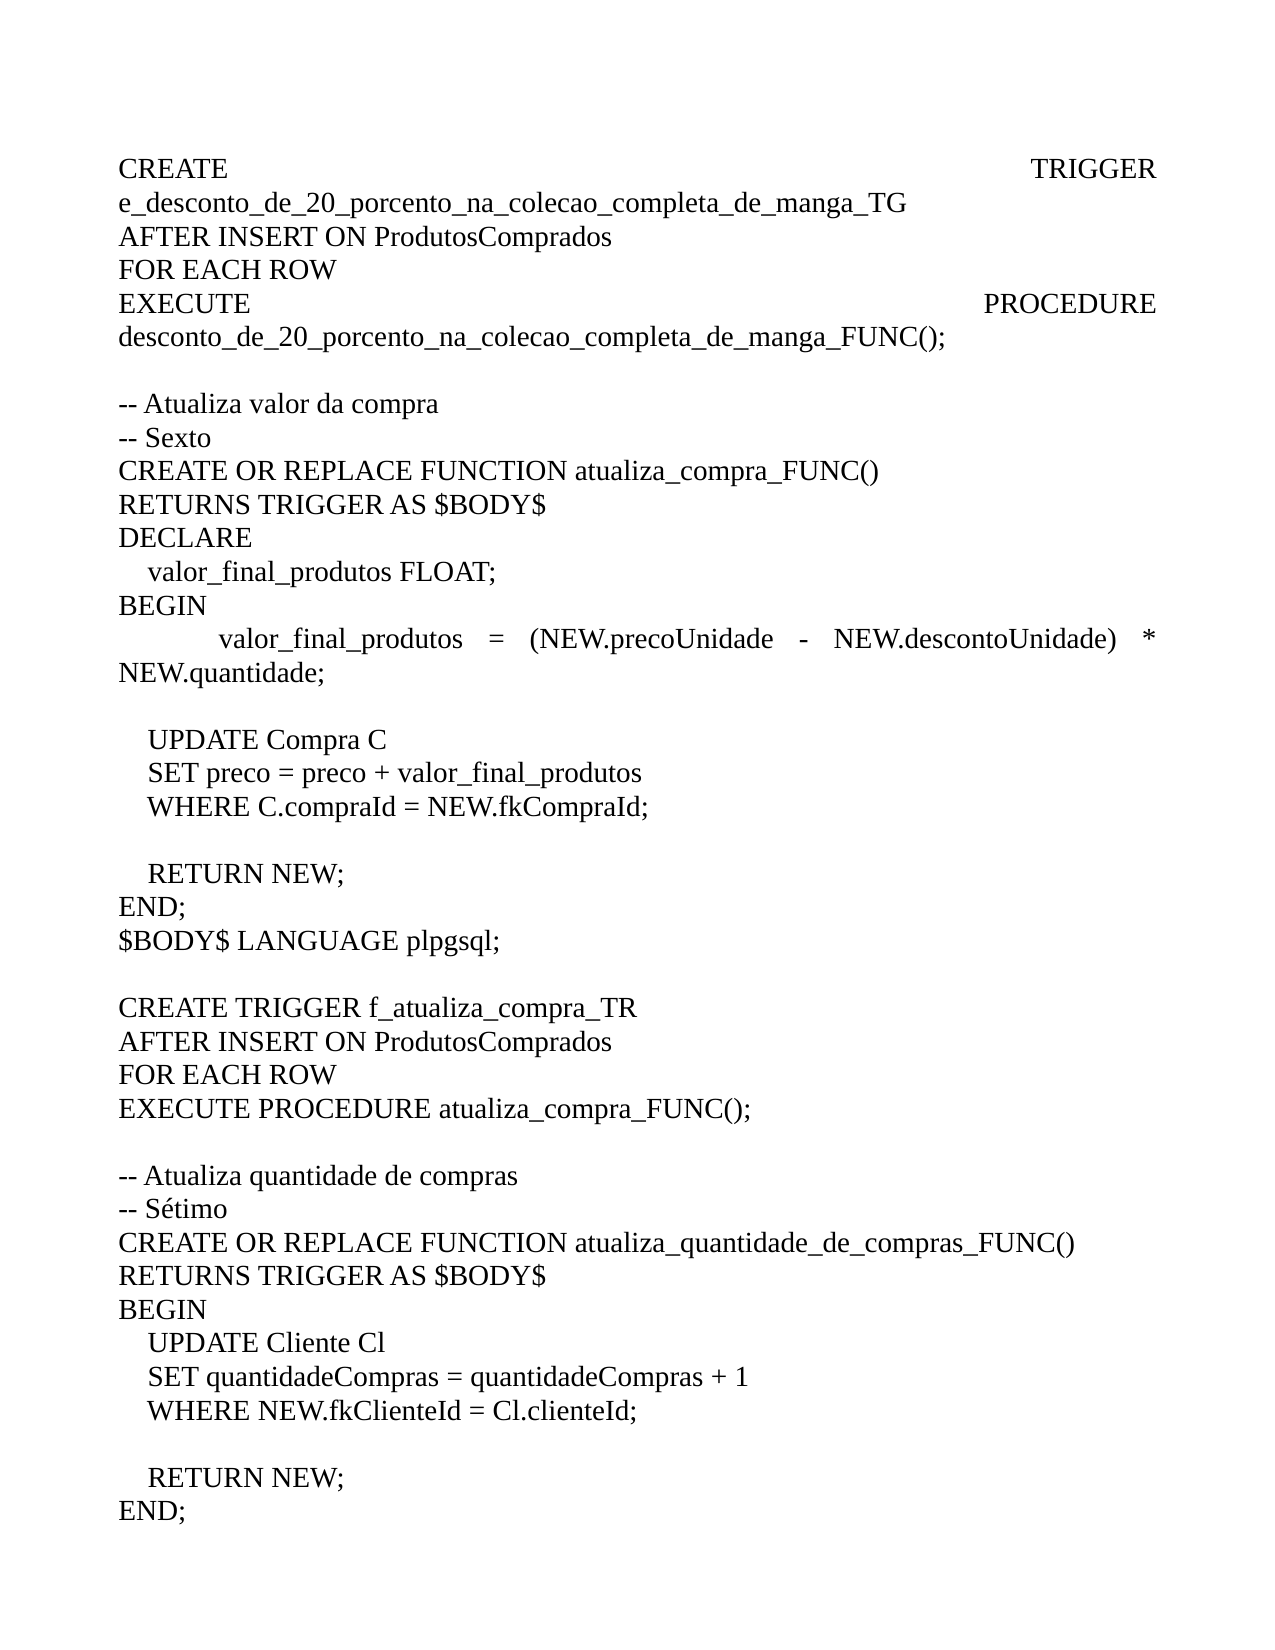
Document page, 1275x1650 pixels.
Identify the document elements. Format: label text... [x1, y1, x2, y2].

text RETURNS TRIGGER AS $BODY$ [118, 487, 1157, 521]
text CREATE OR REPLACE FUNCTION atualiza_compra_FUNC() [118, 453, 1157, 487]
text CREATE TRIGGER f_atualiza_compra_TR [118, 990, 1157, 1024]
text BEGIN [118, 1292, 1157, 1326]
text FOR EACH ROW [118, 1057, 1157, 1091]
text SET preco = preco + valor_final_produtos [118, 755, 1157, 789]
text valor_final_produtos = (NEW.precoUnidade - NEW.descontoUnidade) * NEW.quantidade; [118, 621, 1157, 688]
text AFTER INSERT ON ProdutosComprados [118, 219, 1157, 252]
text FOR EACH ROW [118, 252, 1157, 286]
text $BODY$ LANGUAGE plpgsql; [118, 923, 1157, 957]
text CREATE OR REPLACE FUNCTION atualiza_quantidade_de_compras_FUNC() [118, 1225, 1157, 1258]
text UPDATE Compra C [118, 722, 1157, 755]
text DECLARE [118, 521, 1157, 554]
text CREATE TRIGGER e_desconto_de_20_porcento_na_colecao_completa_de_manga_TG [118, 152, 1157, 219]
text -- Sexto [118, 420, 1157, 453]
text -- Atualiza valor da compra [118, 386, 1157, 420]
text END; [118, 889, 1157, 923]
text RETURNS TRIGGER AS $BODY$ [118, 1258, 1157, 1292]
text SET quantidadeCompras = quantidadeCompras + 1 [118, 1359, 1157, 1393]
text valor_final_produtos FLOAT; [118, 554, 1157, 588]
text AFTER INSERT ON ProdutosComprados [118, 1024, 1157, 1057]
text BEGIN [118, 588, 1157, 621]
text UPDATE Cliente Cl [118, 1326, 1157, 1359]
text WHERE C.compraId = NEW.fkCompraId; [118, 789, 1157, 822]
text RETURN NEW; [118, 1460, 1157, 1493]
text END; [118, 1493, 1157, 1527]
text EXECUTE PROCEDURE desconto_de_20_porcento_na_colecao_completa_de_manga_FUNC(); [118, 286, 1157, 353]
text RETURN NEW; [118, 856, 1157, 889]
text -- Sétimo [118, 1191, 1157, 1225]
text -- Atualiza quantidade de compras [118, 1158, 1157, 1191]
text WHERE NEW.fkClienteId = Cl.clienteId; [118, 1393, 1157, 1426]
text EXECUTE PROCEDURE atualiza_compra_FUNC(); [118, 1091, 1157, 1124]
